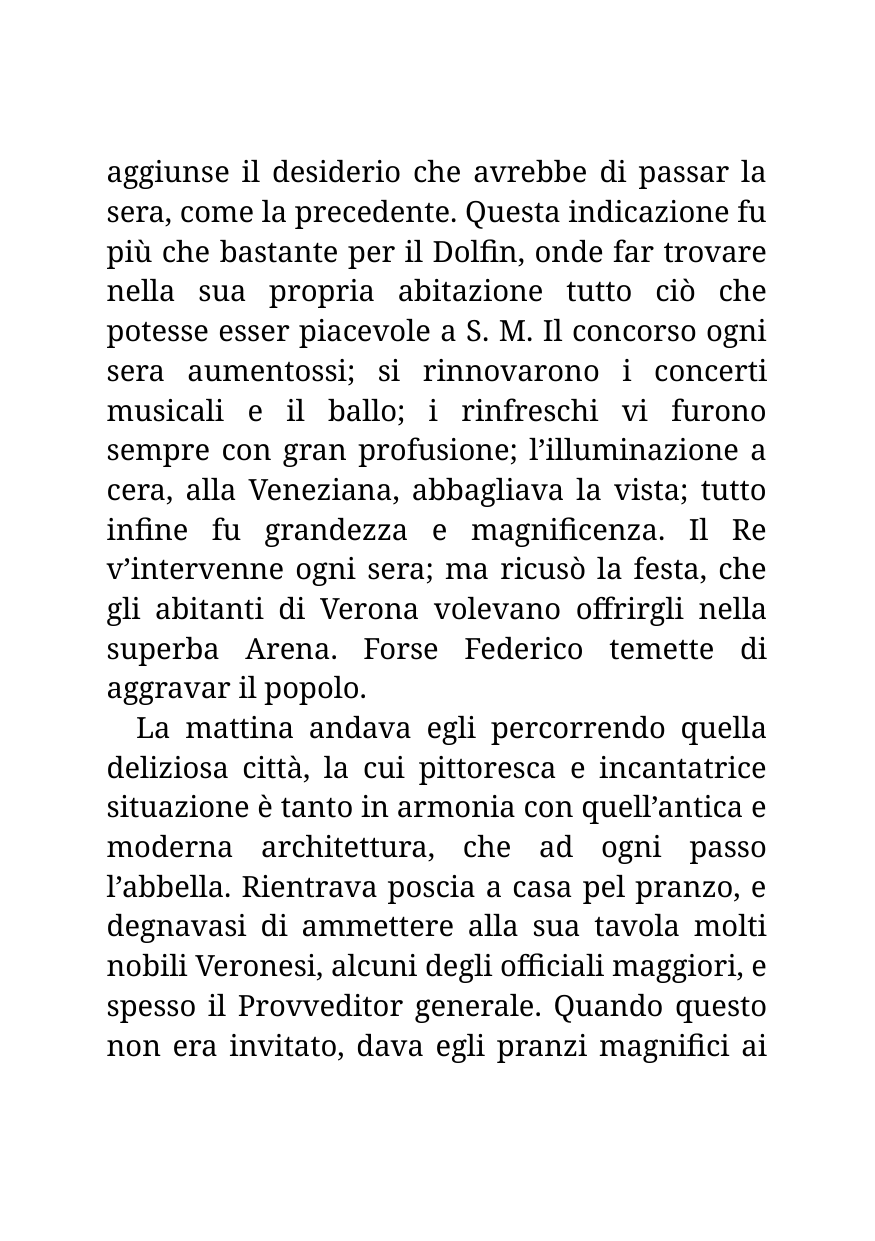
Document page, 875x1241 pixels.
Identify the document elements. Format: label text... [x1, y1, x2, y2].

text aggiunse il desiderio che avrebbe di passar la sera, come la precedente. Questa indicazione fu più che bastante per il Dolfin, onde far trovare nella sua propria abitazione tutto ciò che potesse esser piacevole a S. M. Il concorso ogni sera aumentossi; si rinnovarono i concerti musicali e il ballo; i rinfreschi vi furono sempre con gran profusione; l’illuminazione a cera, alla Veneziana, abbagliava la vista; tutto infine fu grandezza e magnificenza. Il Re v’intervenne ogni sera; ma ricusò la festa, che gli abitanti di Verona volevano offrirgli nella superba Arena. Forse Federico temette di aggravar il popolo. [106, 152, 768, 707]
text La mattina andava egli percorrendo quella deliziosa città, la cui pittoresca e incantatrice situazione è tanto in armonia con quell’antica e moderna architettura, che ad ogni passo l’abbella. Rientrava poscia a casa pel pranzo, e degnavasi di ammettere alla sua tavola molti nobili Veronesi, alcuni degli officiali maggiori, e spesso il Provveditor generale. Quando questo non era invitato, dava egli pranzi magnifici ai [106, 707, 768, 1064]
